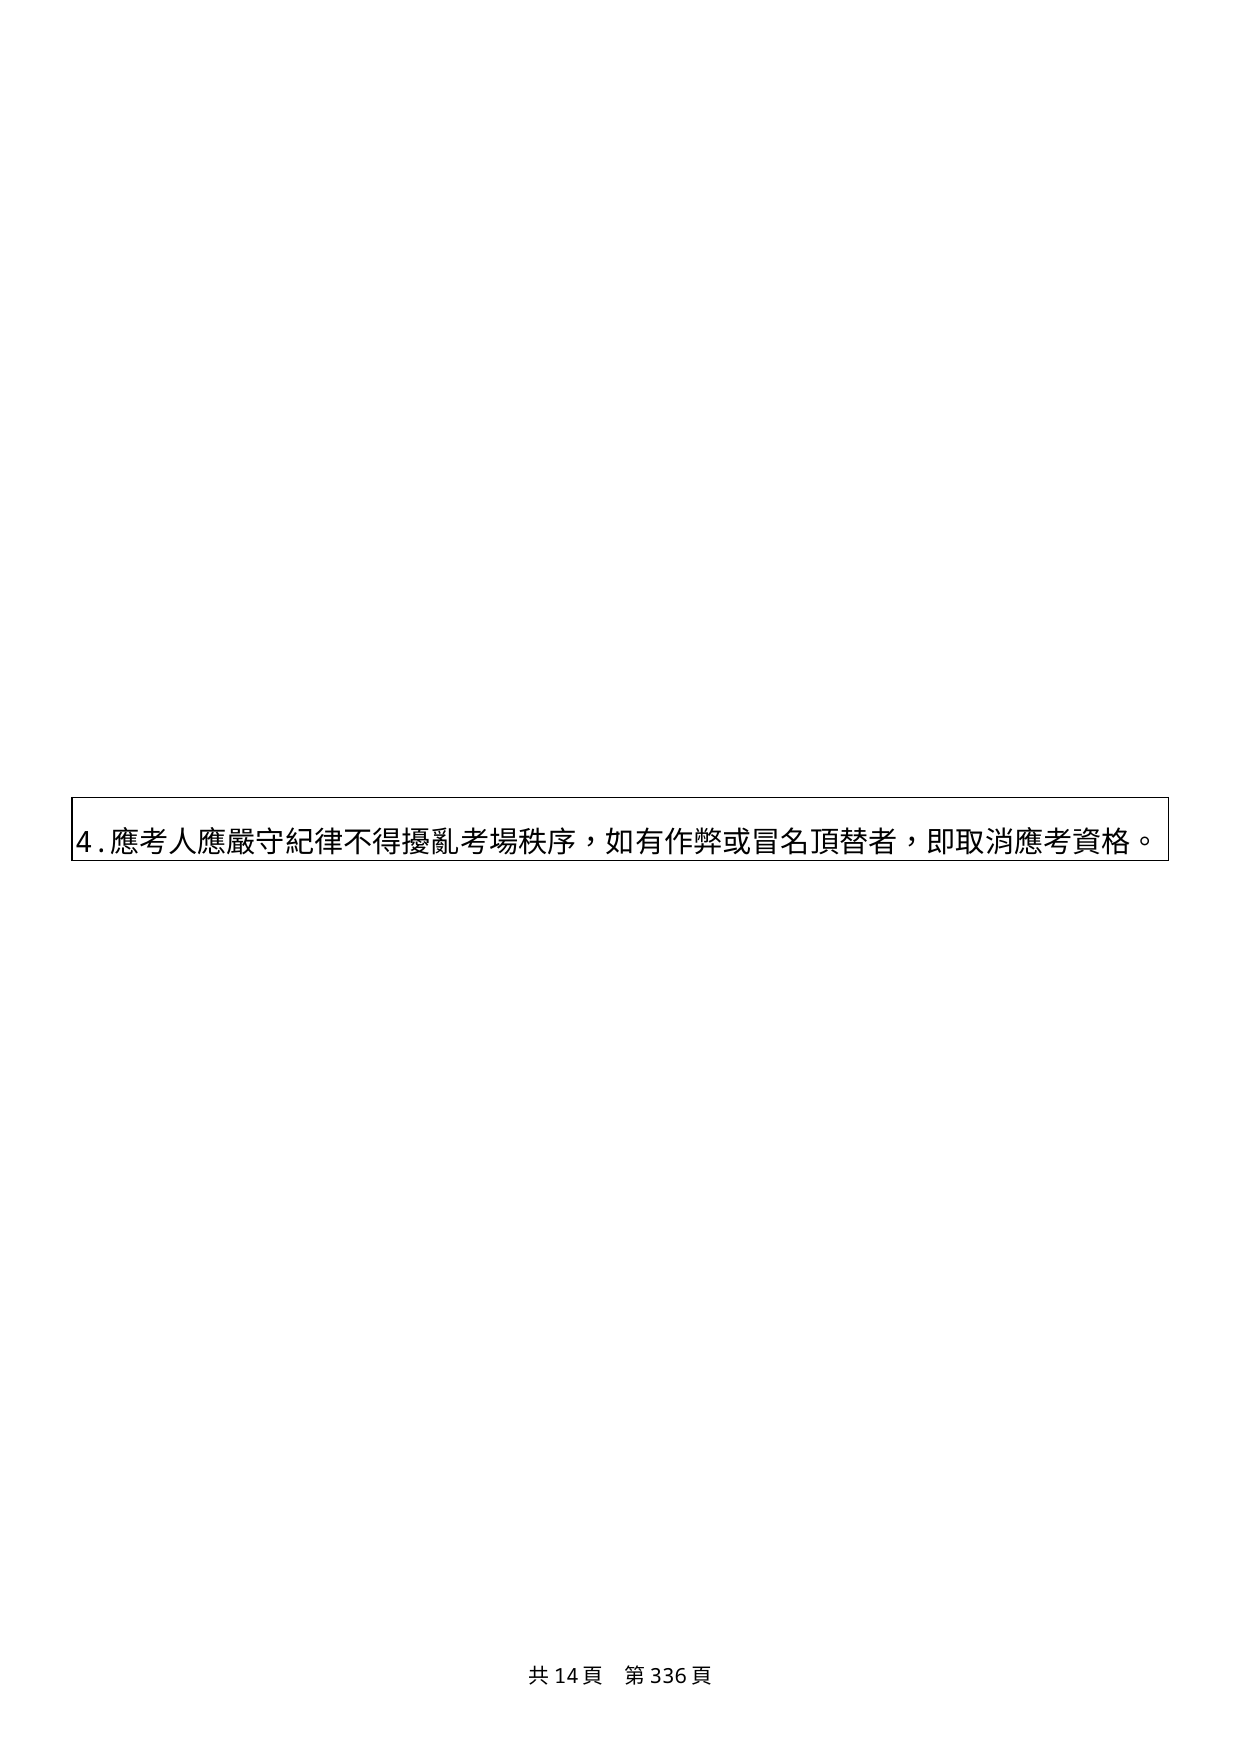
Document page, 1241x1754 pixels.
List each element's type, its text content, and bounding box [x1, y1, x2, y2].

table_cell 4.應考人應嚴守紀律不得擾亂考場秩序，如有作弊或冒名頂替者，即取消應考資格。 [73, 798, 1168, 860]
